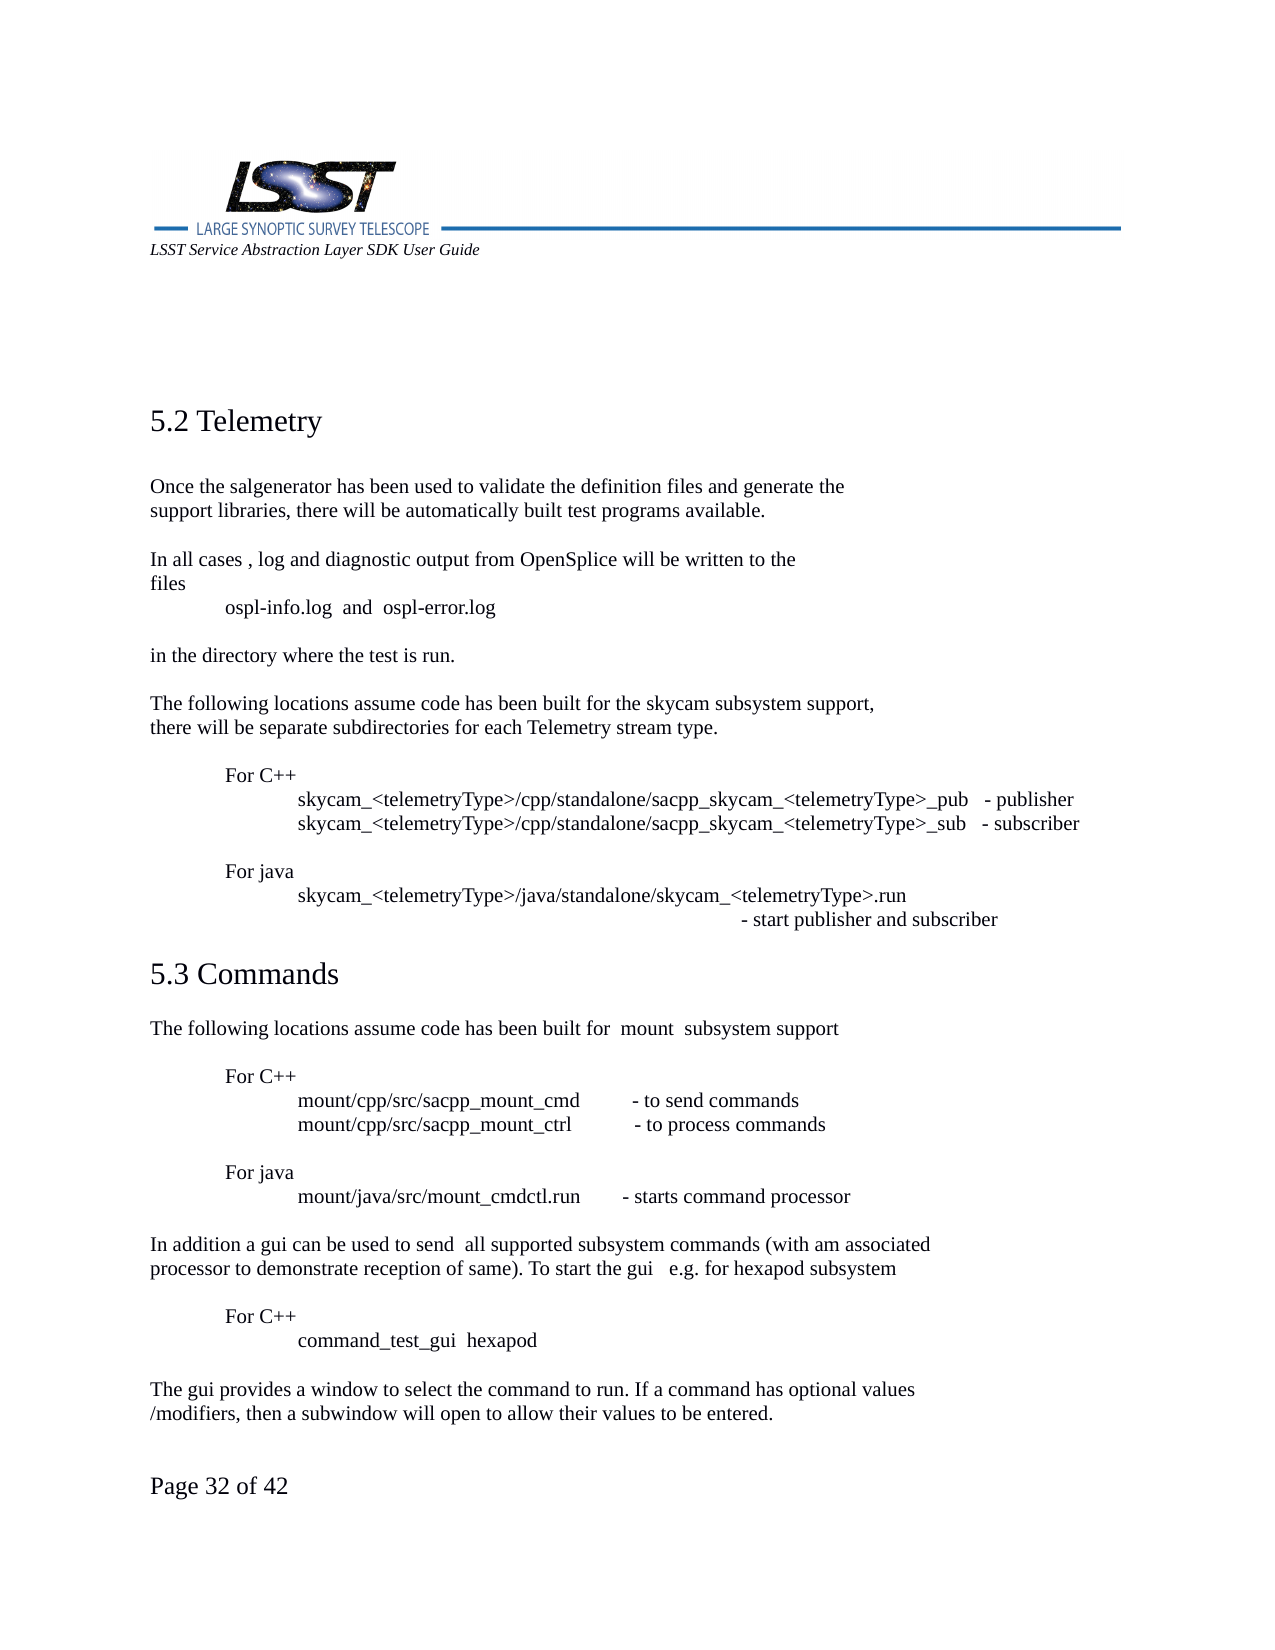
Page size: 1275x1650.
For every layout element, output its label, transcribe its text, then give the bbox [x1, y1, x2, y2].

text there will be separate subdirectories for each Telemetry stream type. [150, 715, 1125, 739]
text command_test_gui hexapod [150, 1328, 1125, 1352]
text /modifiers, then a subwindow will open to allow their values to be entered. [150, 1401, 1125, 1424]
text In addition a gui can be used to send all supported subsystem commands (with am associated [150, 1232, 1125, 1256]
text skycam_<telemetryType>/cpp/standalone/sacpp_skycam_<telemetryType>_sub - subscriber [150, 811, 1125, 835]
text ospl-info.log and ospl-error.log [150, 594, 1125, 619]
picture [150, 150, 1125, 240]
text 5.3 Commands [150, 956, 1125, 991]
text For java [150, 1160, 1125, 1184]
text For C++ [150, 1304, 1125, 1328]
text The following locations assume code has been built for mount subsystem support [150, 1016, 1125, 1039]
text - start publisher and subscriber [150, 907, 1125, 931]
text skycam_<telemetryType>/cpp/standalone/sacpp_skycam_<telemetryType>_pub - publisher [150, 787, 1125, 811]
text Once the salgenerator has been used to validate the definition files and generate the [150, 474, 1125, 498]
text The following locations assume code has been built for the skycam subsystem support, [150, 691, 1125, 715]
text mount/cpp/src/sacpp_mount_cmd - to send commands [150, 1088, 1125, 1112]
text support libraries, there will be automatically built test programs available. [150, 498, 1125, 522]
text The gui provides a window to select the command to run. If a command has optional values [150, 1376, 1125, 1401]
text processor to demonstrate reception of same). To start the gui e.g. for hexapod subsystem [150, 1256, 1125, 1280]
text skycam_<telemetryType>/java/standalone/skycam_<telemetryType>.run [150, 883, 1125, 907]
text 5.2 Telemetry [150, 402, 1125, 438]
text files [150, 571, 1125, 594]
text For C++ [150, 1064, 1125, 1088]
text In all cases , log and diagnostic output from OpenSplice will be written to the [150, 546, 1125, 571]
text mount/java/src/mount_cmdctl.run - starts command processor [150, 1184, 1125, 1208]
text mount/cpp/src/sacpp_mount_ctrl - to process commands [150, 1112, 1125, 1136]
text in the directory where the test is run. [150, 643, 1125, 667]
text For C++ [150, 763, 1125, 787]
text For java [150, 859, 1125, 883]
